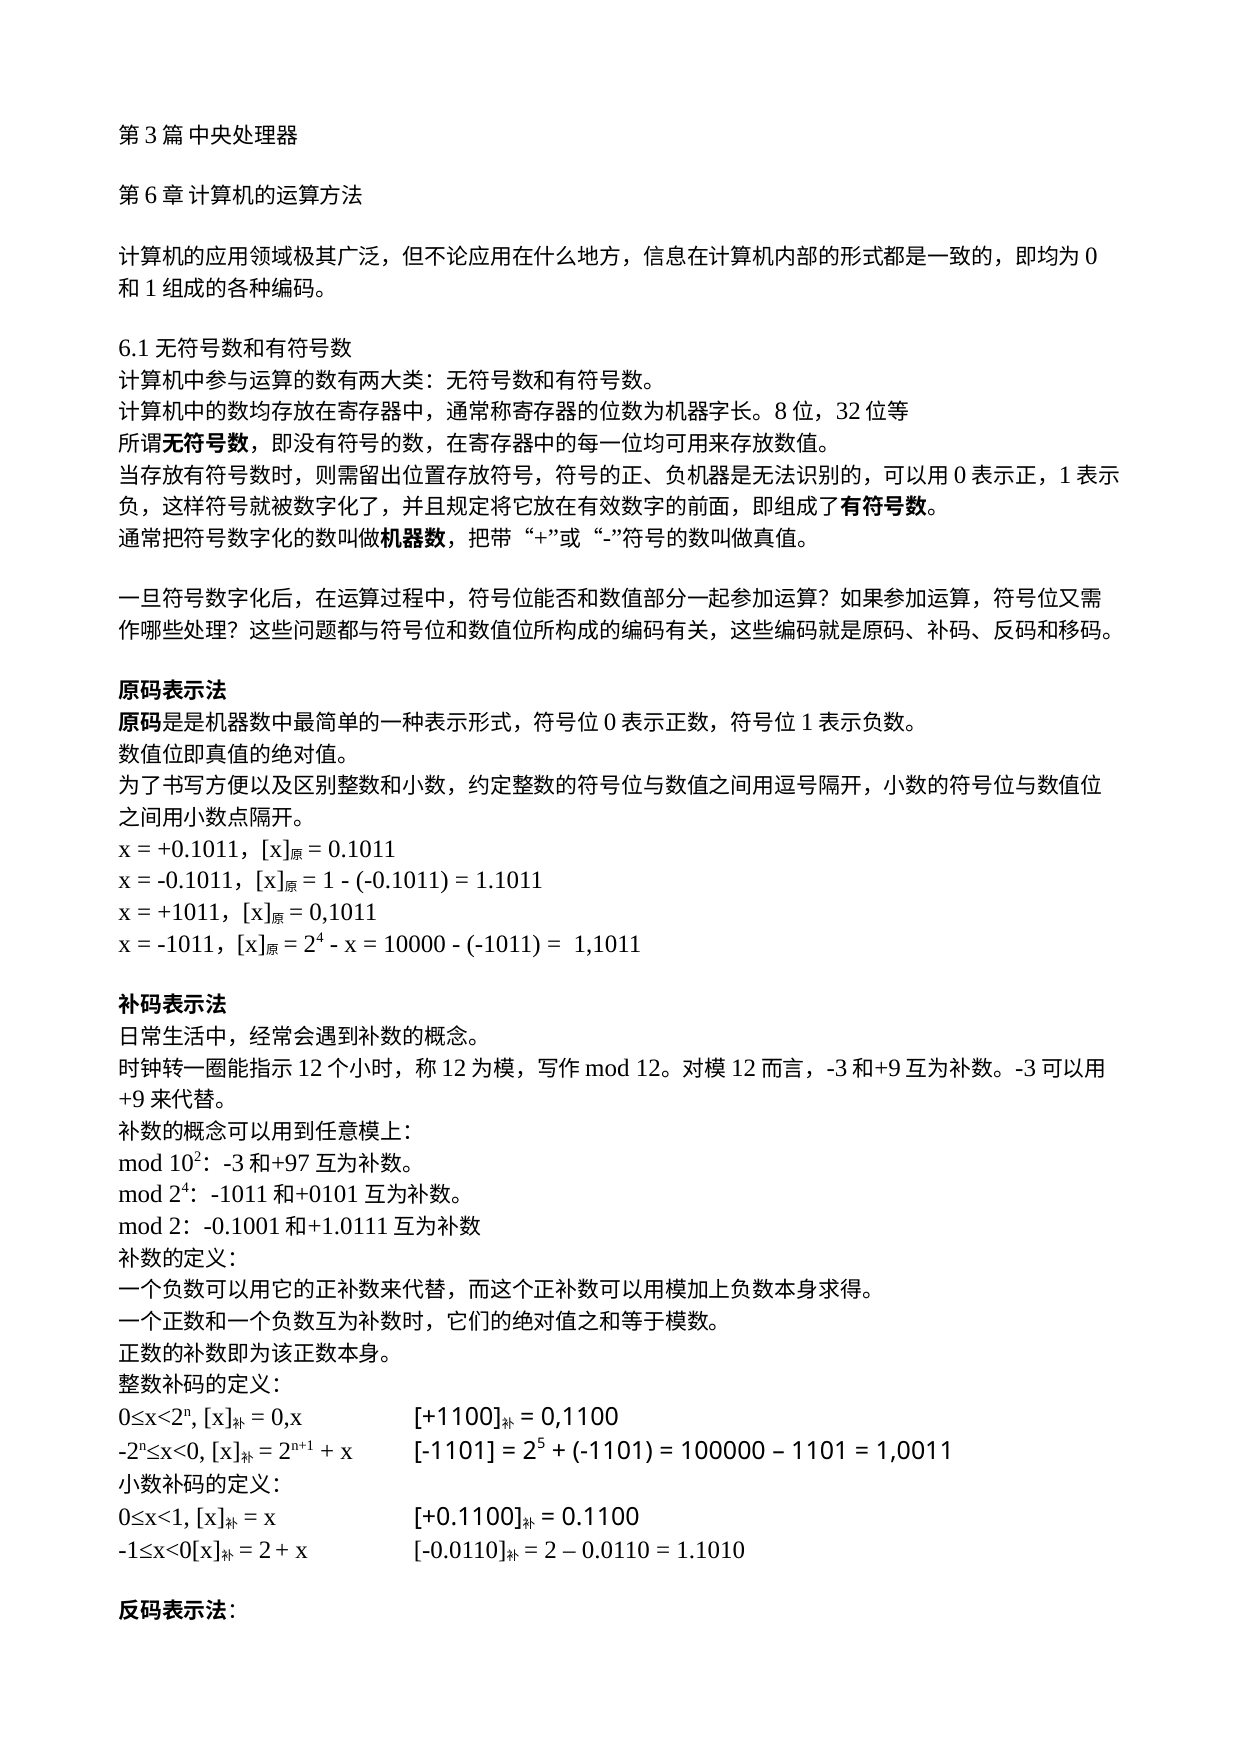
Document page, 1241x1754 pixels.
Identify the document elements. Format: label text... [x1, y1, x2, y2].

text mod 24：-1011和+0101互为补数。 [118, 1177, 1122, 1209]
text 第3篇 中央处理器 [118, 118, 1122, 150]
text 0≤x<1, [x]补 = x [+0.1100]补 = 0.1100 [118, 1499, 1122, 1533]
text 原码是是机器数中最简单的一种表示形式，符号位0表示正数，符号位1表示负数。 [118, 705, 1122, 737]
text -2n≤x<0, [x]补 = 2n+1 + x [-1101] = 25 + (-1101) = 100000 – 1101 = 1,0011 [118, 1433, 1122, 1467]
text 一个正数和一个负数互为补数时，它们的绝对值之和等于模数。 [118, 1304, 1122, 1336]
text x = +1011，[x]原 = 0,1011 [118, 895, 1122, 927]
text 整数补码的定义： [118, 1367, 1122, 1399]
text 第6章 计算机的运算方法 [118, 178, 1122, 210]
text 所谓无符号数，即没有符号的数，在寄存器中的每一位均可用来存放数值。 [118, 426, 1122, 458]
text 0≤x<2n, [x]补 = 0,x [+1100]补 = 0,1100 [118, 1399, 1122, 1433]
text 6.1 无符号数和有符号数 [118, 331, 1122, 363]
text 为了书写方便以及区别整数和小数，约定整数的符号位与数值之间用逗号隔开，小数的符号位与数值位之间用小数点隔开。 [118, 768, 1122, 832]
text x = +0.1011，[x]原 = 0.1011 [118, 832, 1122, 863]
text mod 102：-3和+97互为补数。 [118, 1146, 1122, 1177]
text 一个负数可以用它的正补数来代替，而这个正补数可以用模加上负数本身求得。 [118, 1272, 1122, 1304]
text 当存放有符号数时，则需留出位置存放符号，符号的正、负机器是无法识别的，可以用0表示正，1表示负，这样符号就被数字化了，并且规定将它放在有效数字的前面，即组成了有符号数。 [118, 458, 1122, 521]
text 一旦符号数字化后，在运算过程中，符号位能否和数值部分一起参加运算？如果参加运算，符号位又需作哪些处理？这些问题都与符号位和数值位所构成的编码有关，这些编码就是原码、补码、反码和移码。 [118, 581, 1122, 645]
text x = -0.1011，[x]原 = 1 - (-0.1011) = 1.1011 [118, 863, 1122, 895]
text 补码表示法 [118, 987, 1122, 1019]
text 小数补码的定义： [118, 1467, 1122, 1499]
text 补数的概念可以用到任意模上： [118, 1114, 1122, 1146]
text 补数的定义： [118, 1241, 1122, 1272]
text 反码表示法： [118, 1593, 1122, 1625]
text mod 2：-0.1001和+1.0111互为补数 [118, 1209, 1122, 1241]
text 原码表示法 [118, 673, 1122, 705]
text 通常把符号数字化的数叫做机器数，把带“+”或“-”符号的数叫做真值。 [118, 521, 1122, 553]
text 计算机中的数均存放在寄存器中，通常称寄存器的位数为机器字长。8位，32位等 [118, 394, 1122, 426]
text 日常生活中，经常会遇到补数的概念。 [118, 1019, 1122, 1051]
text 计算机的应用领域极其广泛，但不论应用在什么地方，信息在计算机内部的形式都是一致的，即均为0和1组成的各种编码。 [118, 239, 1122, 302]
text x = -1011，[x]原 = 24 - x = 10000 - (-1011) = 1,1011 [118, 927, 1122, 958]
text 数值位即真值的绝对值。 [118, 737, 1122, 768]
text 正数的补数即为该正数本身。 [118, 1336, 1122, 1367]
text 计算机中参与运算的数有两大类：无符号数和有符号数。 [118, 363, 1122, 394]
text 时钟转一圈能指示12个小时，称12为模，写作mod 12。对模12而言，-3和+9互为补数。-3可以用+9来代替。 [118, 1051, 1122, 1114]
text -1≤x<0[x]补 = 2 + x [-0.0110]补 = 2 – 0.0110 = 1.1010 [118, 1533, 1122, 1564]
